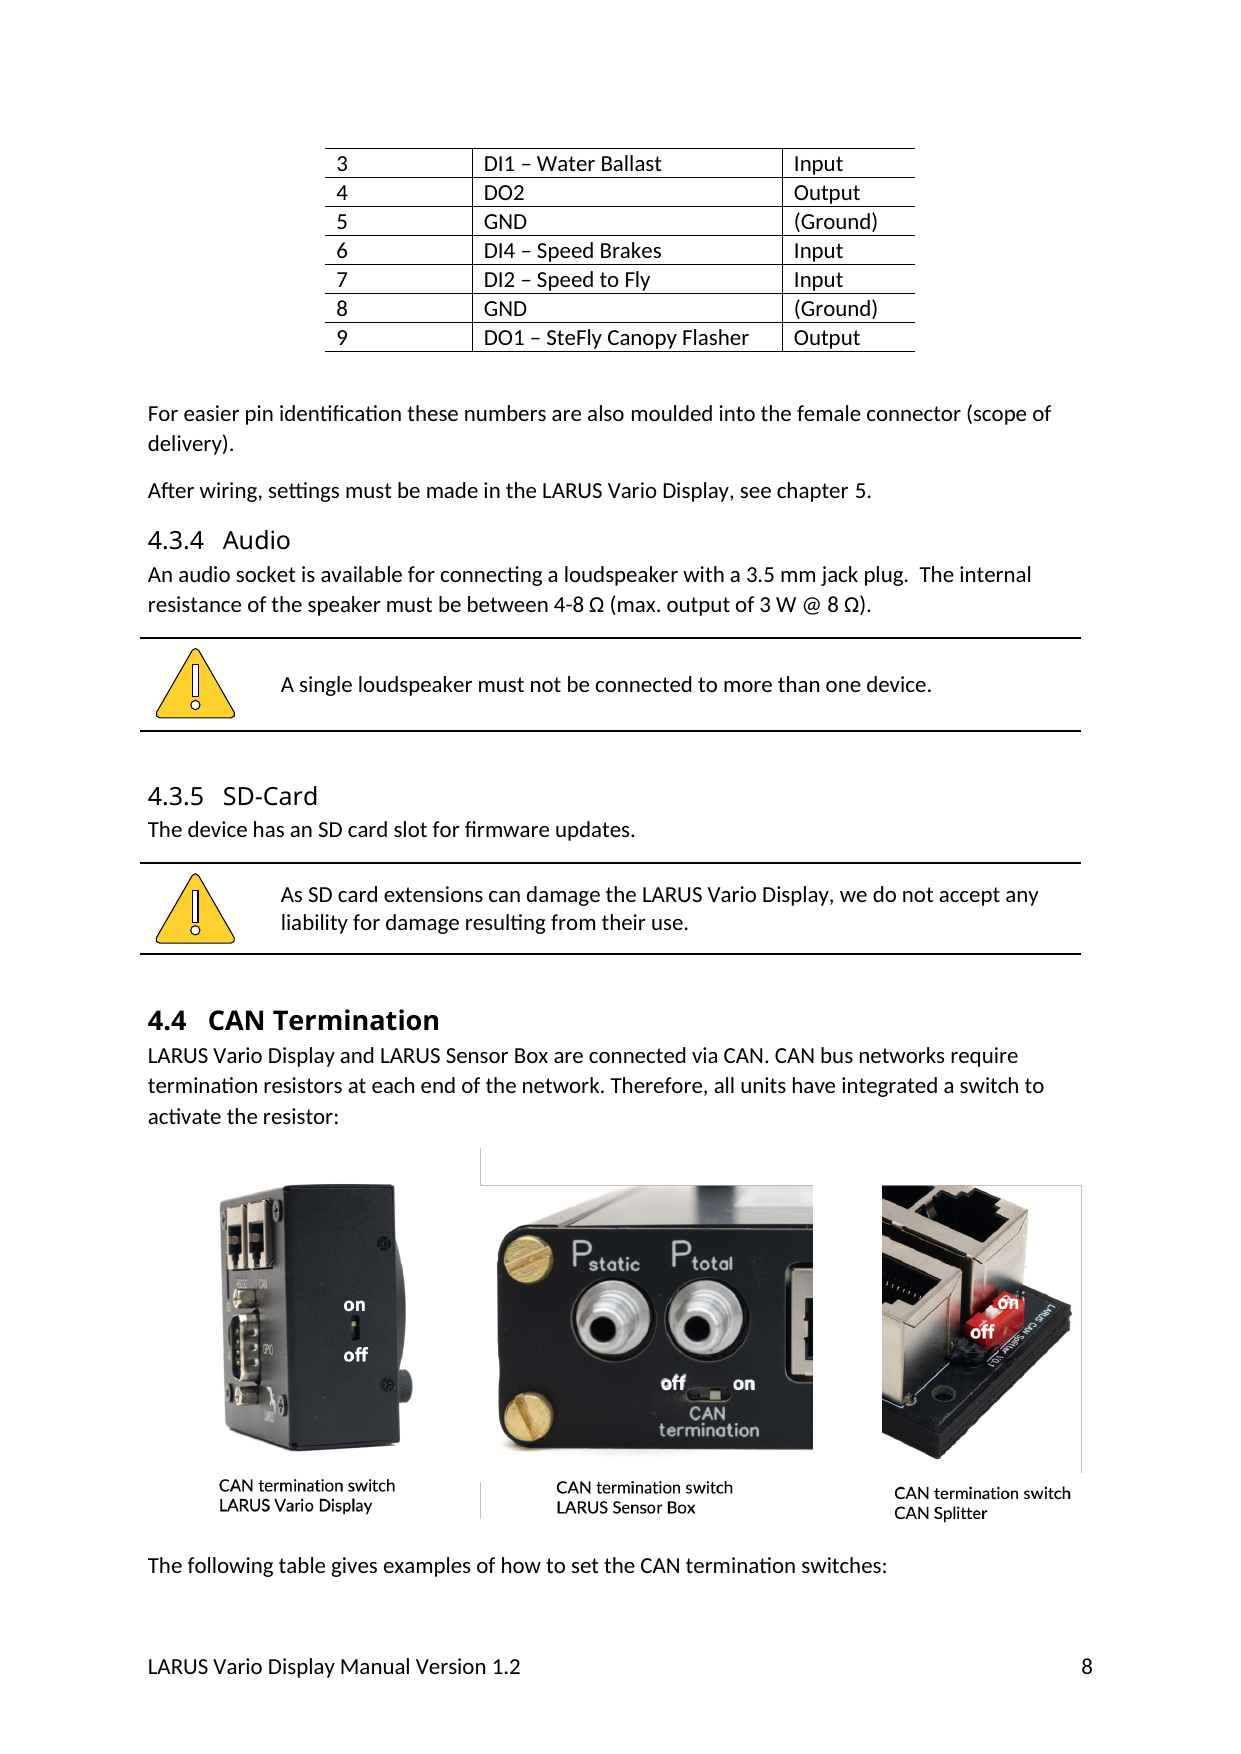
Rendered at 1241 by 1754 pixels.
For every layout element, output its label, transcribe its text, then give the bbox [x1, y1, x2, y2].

table_cell 4 [325, 178, 472, 206]
table_header As SD card extensions can damage the LARUS Vario Display, we do not accept any liability for damage resulting from their use. [269, 864, 1081, 953]
table_header [140, 864, 269, 953]
table_header [140, 639, 269, 729]
table_cell GND [473, 294, 782, 322]
table_header A single loudspeaker must not be connected to more than one device. [269, 639, 1081, 729]
table_cell Input [783, 149, 915, 177]
table_cell GND [473, 207, 782, 235]
subtitle SD-Card [148, 778, 1093, 812]
table_cell 6 [325, 236, 472, 264]
text After wiring, settings must be made in the LARUS Vario Display, see chapter 5. [148, 476, 1093, 504]
text An audio socket is available for connecting a loudspeaker with a 3.5 mm jack plug. The internal resistance of the speaker must be between 4-8 Ω (max. output of 3 W @ 8 Ω). [148, 560, 1093, 618]
table_cell (Ground) [783, 207, 915, 235]
table_cell DI2 – Speed to Fly [473, 265, 782, 293]
table_cell 3 [325, 149, 472, 177]
table_cell DO2 [473, 178, 782, 206]
table_cell (Ground) [783, 294, 915, 322]
table_cell 7 [325, 265, 472, 293]
table_cell DI1 – Water Ballast [473, 149, 782, 177]
subtitle CAN Termination [148, 1002, 1093, 1038]
table_cell Output [783, 323, 915, 351]
table_cell Output [783, 178, 915, 206]
table_cell 9 [325, 323, 472, 351]
text The device has an SD card slot for firmware updates. [148, 815, 1093, 843]
table_cell DI4 – Speed Brakes [473, 236, 782, 264]
subtitle Audio [148, 523, 1093, 557]
text The following table gives examples of how to set the CAN termination switches: [148, 1551, 1093, 1579]
table_cell Input [783, 265, 915, 293]
table_cell Input [783, 236, 915, 264]
picture [147, 1148, 1093, 1533]
table_cell 5 [325, 207, 472, 235]
text LARUS Vario Display and LARUS Sensor Box are connected via CAN. CAN bus networks require termination resistors at each end of the network. Therefore, all units have integrated a switch to activate the resistor: [148, 1041, 1093, 1130]
table_cell 8 [325, 294, 472, 322]
text For easier pin identification these numbers are also moulded into the female connector (scope of delivery). [148, 399, 1093, 457]
table_cell DO1 – SteFly Canopy Flasher [473, 323, 782, 351]
